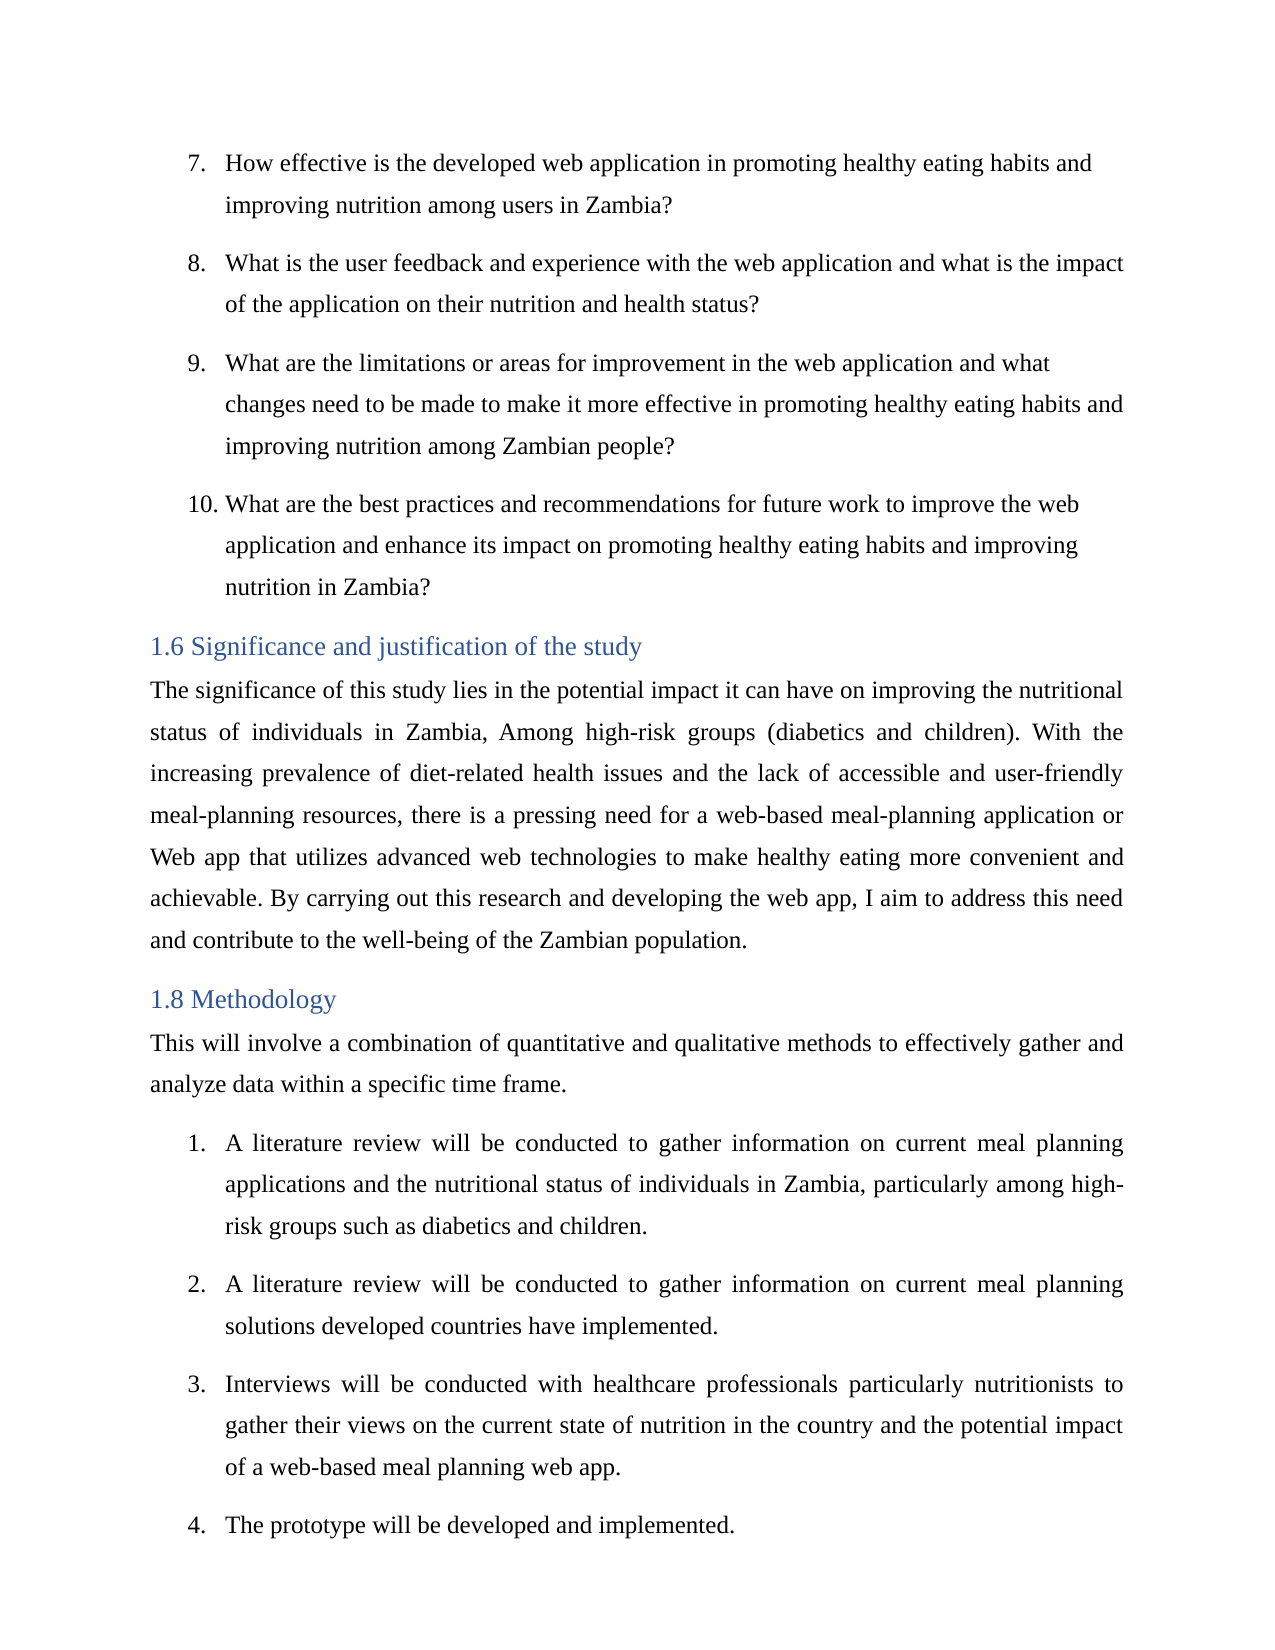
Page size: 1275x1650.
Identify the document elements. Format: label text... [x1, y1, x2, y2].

list What is the user feedback and experience with the web application and what is the impact of the application on their nutrition and health status? [187, 249, 1125, 318]
subtitle 1.8 Methodology [150, 984, 1125, 1014]
list A literature review will be conducted to gather information on current meal planning solutions developed countries have implemented. [187, 1270, 1125, 1339]
subtitle 1.6 Significance and justification of the study [150, 631, 1125, 661]
text The significance of this study lies in the potential impact it can have on improving the nutritional status of individuals in Zambia, Among high-risk groups (diabetics and children). With the increasing prevalence of diet-related health issues and the lack of accessible and user-friendly meal-planning resources, there is a pressing need for a web-based meal-planning application or Web app that utilizes advanced web technologies to make healthy eating more convenient and achievable. By carrying out this research and developing the web app, I aim to address this need and contribute to the well-being of the Zambian population. [150, 676, 1125, 953]
list What are the best practices and recommendations for future work to improve the web application and enhance its impact on promoting healthy eating habits and improving nutrition in Zambia? [187, 490, 1125, 601]
list How effective is the developed web application in promoting healthy eating habits and improving nutrition among users in Zambia? [187, 149, 1125, 218]
list A literature review will be conducted to gather information on current meal planning applications and the nutritional status of individuals in Zambia, particularly among high-risk groups such as diabetics and children. [187, 1129, 1125, 1240]
list What are the limitations or areas for improvement in the web application and what changes need to be made to make it more effective in promoting healthy eating habits and improving nutrition among Zambian people? [187, 349, 1125, 459]
list Interviews will be conducted with healthcare professionals particularly nutritionists to gather their views on the current state of nutrition in the country and the potential impact of a web-based meal planning web app. [187, 1370, 1125, 1481]
list The prototype will be developed and implemented. [187, 1511, 1125, 1539]
text This will involve a combination of quantitative and qualitative methods to effectively gather and analyze data within a specific time frame. [150, 1029, 1125, 1098]
